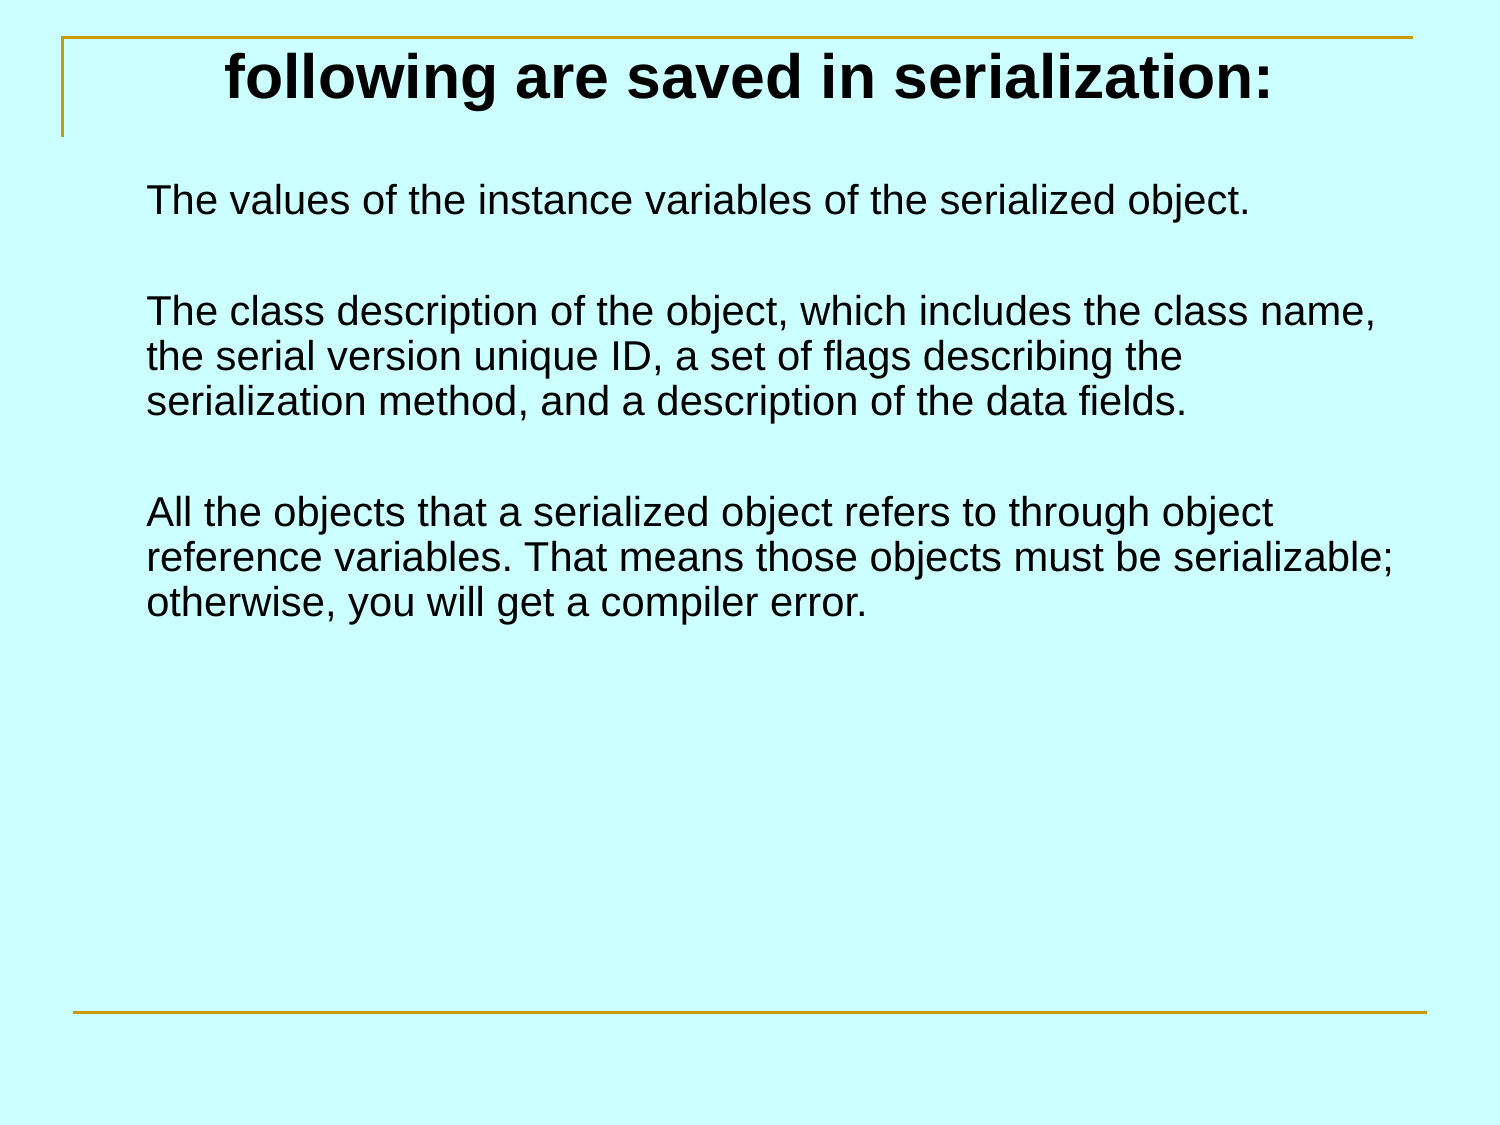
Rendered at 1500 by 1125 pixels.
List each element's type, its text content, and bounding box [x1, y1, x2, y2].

list following are saved in serialization: The values of the instance variables of the serialized object. The class description of the object, which includes the class name, the serial version unique ID, a set of flags describing the serialization method, and a description of the data fields. All the objects that a serialized object refers to through object reference variables. That means those objects must be serializable; otherwise, you will get a compiler error. [75, 37, 1426, 1006]
